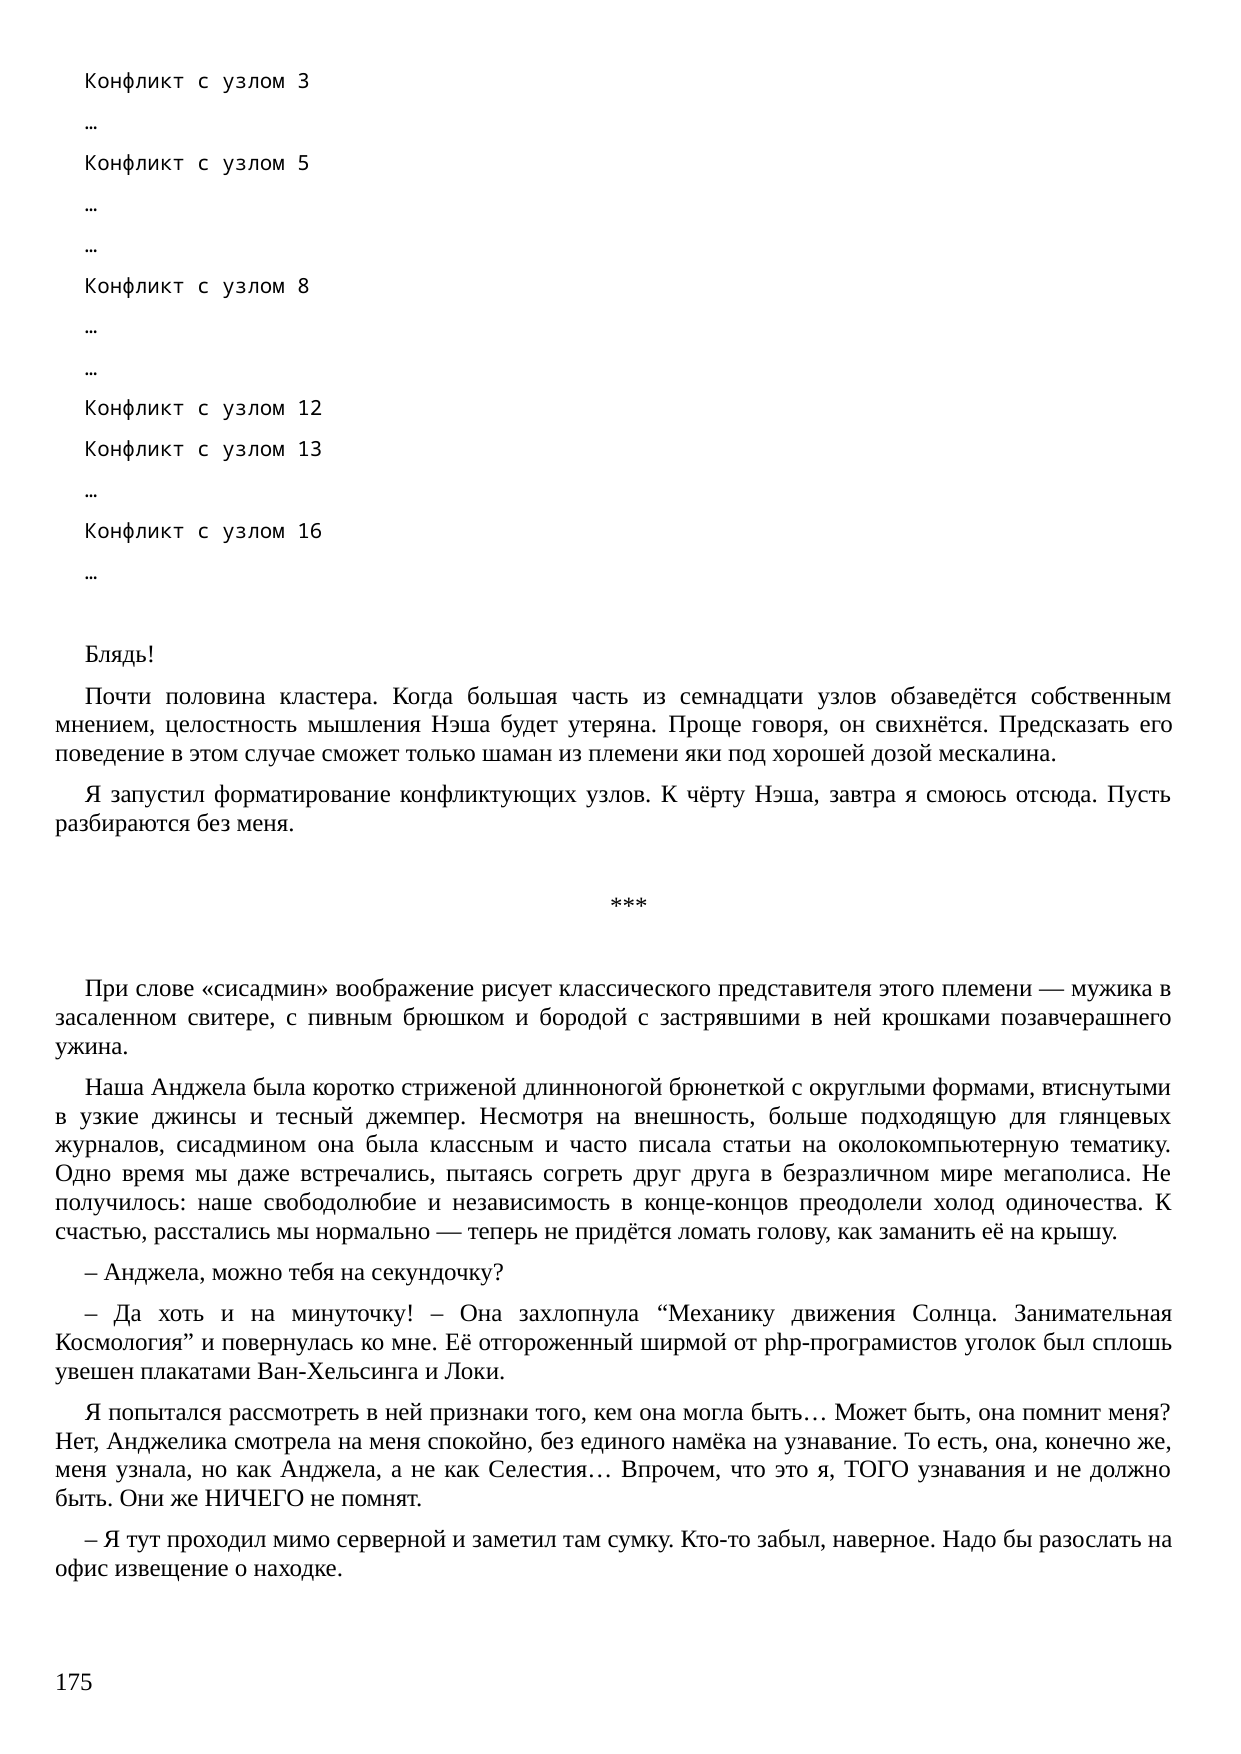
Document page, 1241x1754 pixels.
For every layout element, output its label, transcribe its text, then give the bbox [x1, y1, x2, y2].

text Я запустил форматирование конфликтующих узлов. К чёрту Нэша, завтра я смоюсь отсюда. Пусть разбираются без меня. [55, 779, 1173, 837]
text Конфликт с узлом 5 [55, 148, 1173, 176]
text Наша Анджела была коротко стриженой длинноногой брюнеткой с округлыми формами, втиснутыми в узкие джинсы и тесный джемпер. Несмотря на внешность, больше подходящую для глянцевых журналов, сисадмином она была классным и часто писала статьи на околокомпьютерную тематику. Одно время мы даже встречались, пытаясь согреть друг друга в безразличном мире мегаполиса. Не получилось: наше свободолюбие и независимость в конце-концов преодолели холод одиночества. К счастью, расстались мы нормально — теперь не придётся ломать голову, как заманить её на крышу. [55, 1072, 1173, 1244]
text … [55, 189, 1173, 217]
text Почти половина кластера. Когда большая часть из семнадцати узлов обзаведётся собственным мнением, целостность мышления Нэша будет утеряна. Проще говоря, он свихнётся. Предсказать его поведение в этом случае сможет только шаман из племени яки под хорошей дозой мескалина. [55, 681, 1173, 767]
text Конфликт с узлом 13 [55, 434, 1173, 463]
text … [55, 557, 1173, 586]
text Блядь! [55, 639, 1173, 668]
text Конфликт с узлом 16 [55, 516, 1173, 545]
text … [55, 230, 1173, 258]
text … [55, 312, 1173, 340]
text При слове «сисадмин» воображение рисует классического представителя этого племени — мужика в засаленном свитере, с пивным брюшком и бородой с застрявшими в ней крошками позавчерашнего ужина. [55, 973, 1173, 1059]
text Конфликт с узлом 3 [55, 66, 1173, 94]
text … [55, 353, 1173, 381]
text Конфликт с узлом 8 [55, 271, 1173, 299]
text – Анджела, можно тебя на секундочку? [55, 1257, 1173, 1286]
text … [55, 107, 1173, 135]
text Конфликт с узлом 12 [55, 393, 1173, 422]
text – Да хоть и на минуточку! – Она захлопнула “Механику движения Солнца. Занимательная Космология” и повернулась ко мне. Её отгороженный ширмой от php-програмистов уголок был сплошь увешен плакатами Ван-Хельсинга и Локи. [55, 1298, 1173, 1384]
text *** [55, 891, 1173, 919]
text – Я тут проходил мимо серверной и заметил там сумку. Кто-то забыл, наверное. Надо бы разослать на офис извещение о находке. [55, 1524, 1173, 1582]
text Я попытался рассмотреть в ней признаки того, кем она могла быть… Может быть, она помнит меня? Нет, Анджелика смотрела на меня спокойно, без единого намёка на узнавание. То есть, она, конечно же, меня узнала, но как Анджела, а не как Селестия… Впрочем, что это я, ТОГО узнавания и не должно быть. Они же НИЧЕГО не помнят. [55, 1397, 1173, 1512]
text … [55, 475, 1173, 504]
